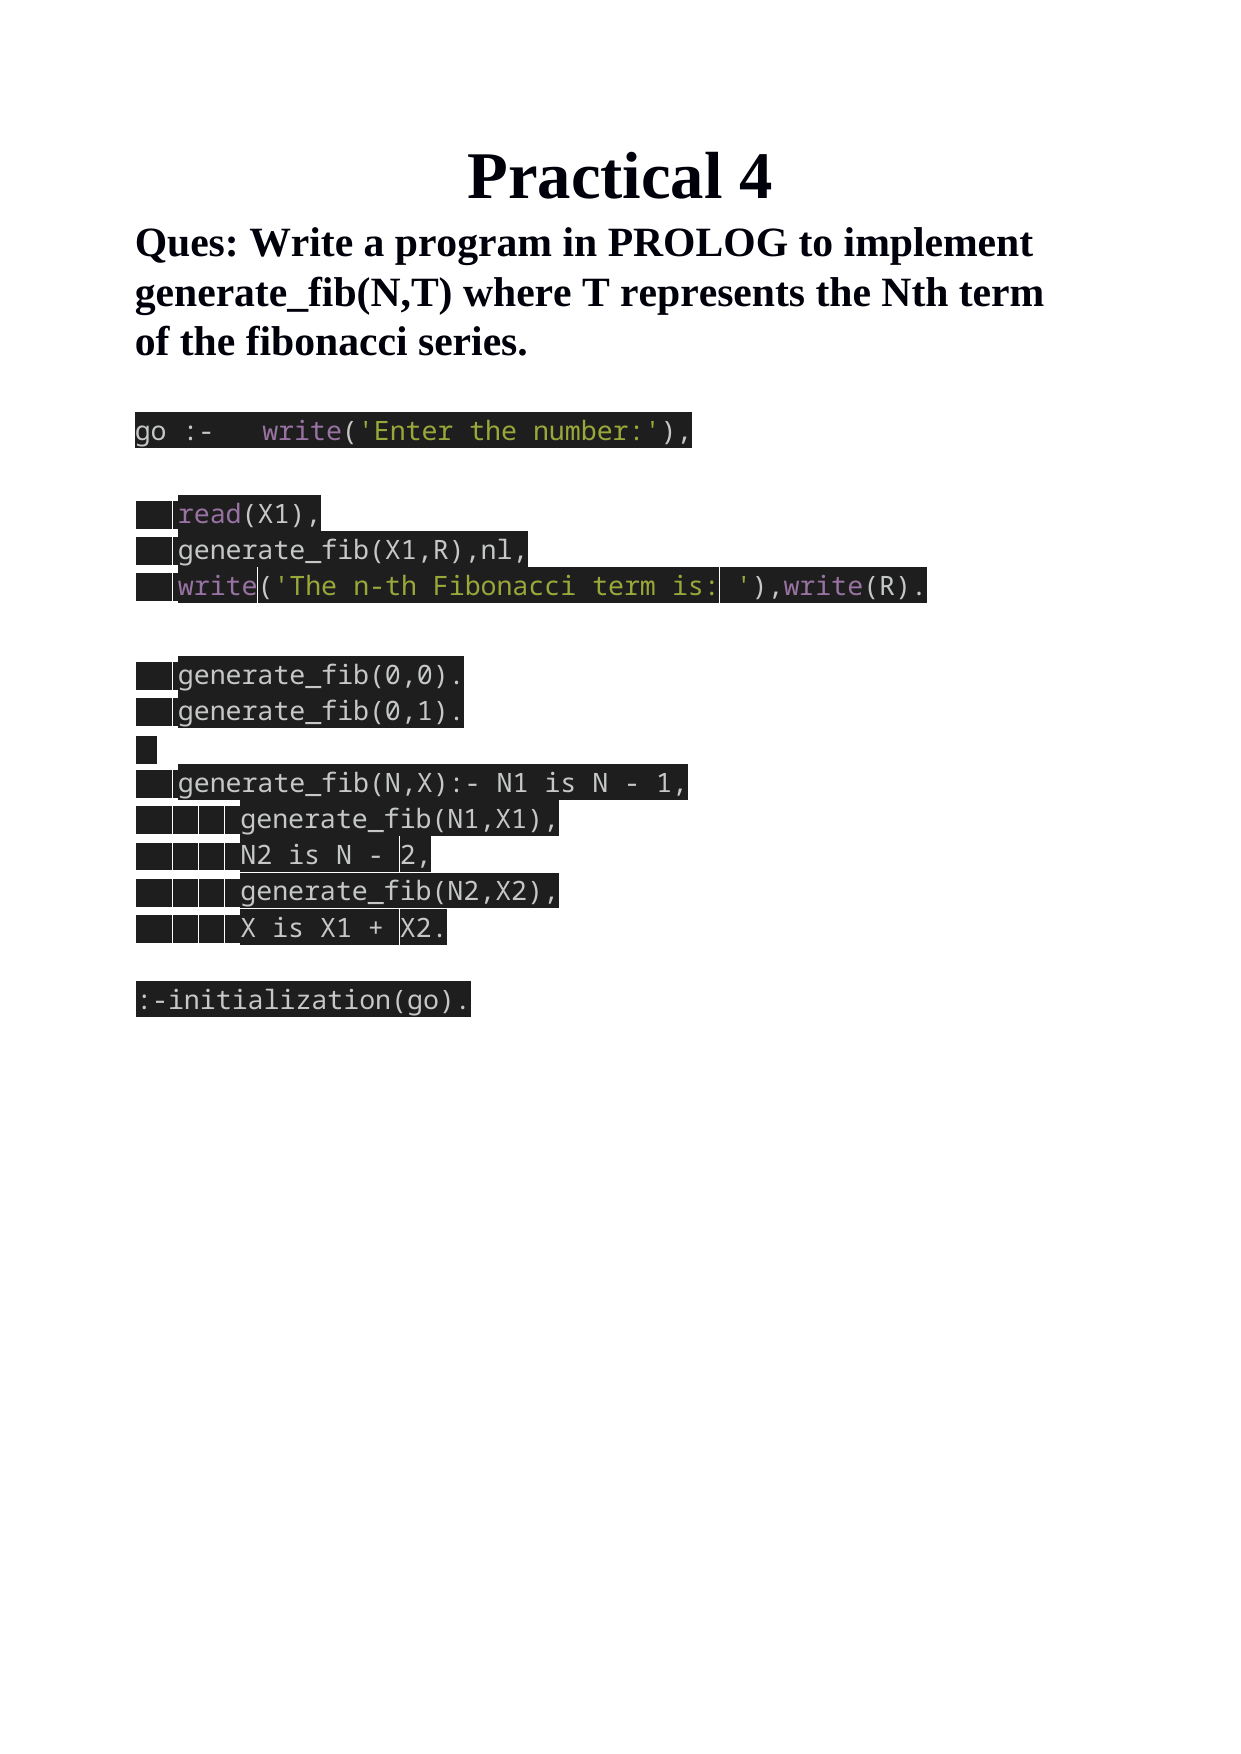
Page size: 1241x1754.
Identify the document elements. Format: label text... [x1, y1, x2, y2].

text read(X1), [136, 495, 1088, 531]
subtitle Practical 4 [152, 136, 1088, 212]
text N2 is N - 2, [136, 836, 1088, 872]
text generate_fib(0,1). [136, 692, 1088, 728]
text generate_fib(N,X):- N1 is N - 1, [136, 764, 1088, 800]
text :-initialization(go). [136, 981, 1088, 1017]
text Ques: Write a program in PROLOG to implement generate_fib(N,T) where T represents the Nth term of the fibonacci series. [134, 218, 1088, 364]
text X is X1 + X2. [136, 908, 1088, 945]
text go :- write('Enter the number:'), [134, 412, 1088, 448]
text generate_fib(0,0). [136, 656, 1088, 692]
text generate_fib(N2,X2), [136, 872, 1088, 908]
text generate_fib(N1,X1), [136, 800, 1088, 836]
text write('The n-th Fibonacci term is: '),write(R). [136, 567, 1088, 603]
text generate_fib(X1,R),nl, [136, 531, 1088, 567]
